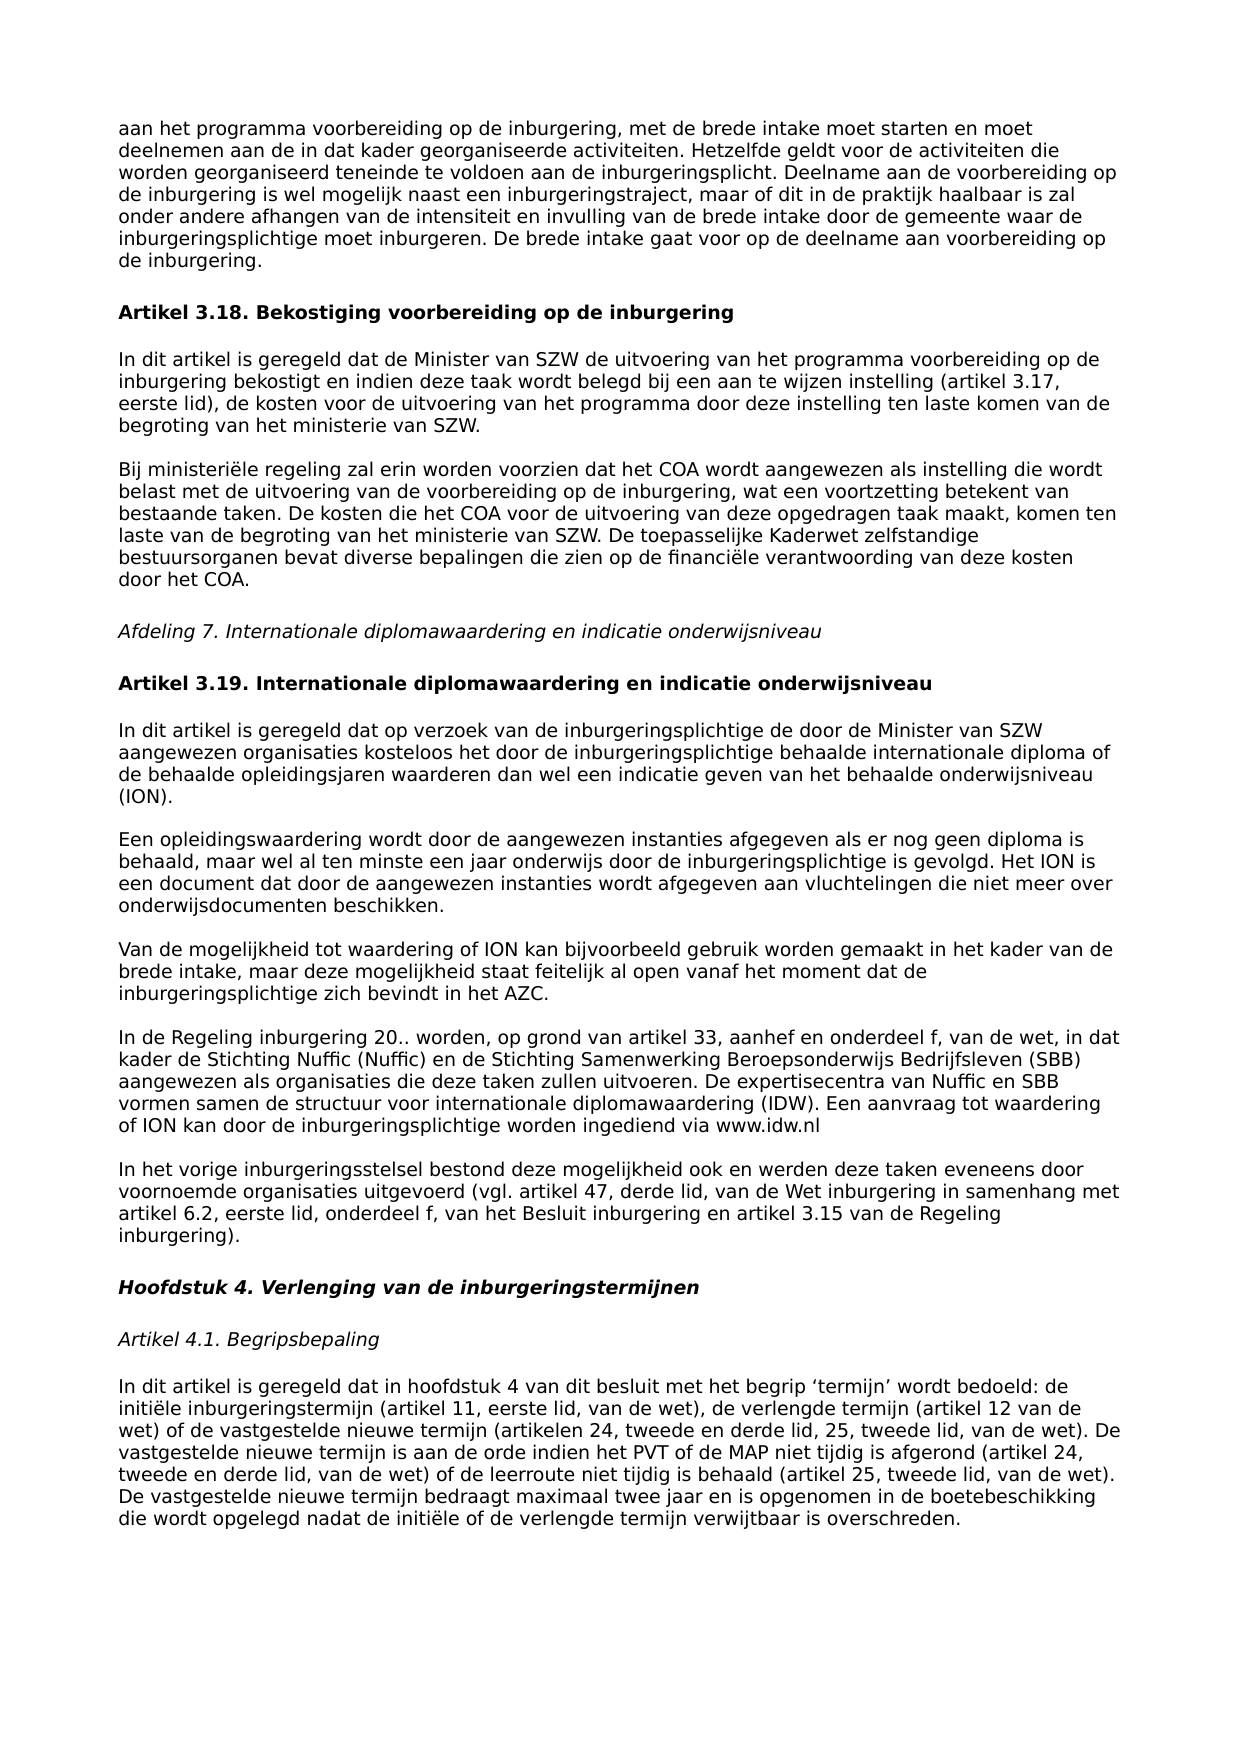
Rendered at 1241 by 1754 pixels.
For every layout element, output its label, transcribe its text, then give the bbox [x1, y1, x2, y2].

text Van de mogelijkheid tot waardering of ION kan bijvoorbeeld gebruik worden gemaakt in het kader van de brede intake, maar deze mogelijkheid staat feitelijk al open vanaf het moment dat de inburgeringsplichtige zich bevindt in het AZC. [118, 939, 1122, 1005]
subtitle Artikel 4.1. Begripsbepaling [118, 1329, 1122, 1351]
subtitle Afdeling 7. Internationale diplomawaardering en indicatie onderwijsniveau [118, 621, 1122, 643]
text Een opleidingswaardering wordt door de aangewezen instanties afgegeven als er nog geen diploma is behaald, maar wel al ten minste een jaar onderwijs door de inburgeringsplichtige is gevolgd. Het ION is een document dat door de aangewezen instanties wordt afgegeven aan vluchtelingen die niet meer over onderwijsdocumenten beschikken. [118, 829, 1122, 917]
text aan het programma voorbereiding op de inburgering, met de brede intake moet starten en moet deelnemen aan de in dat kader georganiseerde activiteiten. Hetzelfde geldt voor de activiteiten die worden georganiseerd teneinde te voldoen aan de inburgeringsplicht. Deelname aan de voorbereiding op de inburgering is wel mogelijk naast een inburgeringstraject, maar of dit in de praktijk haalbaar is zal onder andere afhangen van de intensiteit en invulling van de brede intake door de gemeente waar de inburgeringsplichtige moet inburgeren. De brede intake gaat voor op de deelname aan voorbereiding op de inburgering. [118, 118, 1122, 272]
subtitle Artikel 3.18. Bekostiging voorbereiding op de inburgering [118, 302, 1122, 324]
subtitle Artikel 3.19. Internationale diplomawaardering en indicatie onderwijsniveau [118, 673, 1122, 694]
text In dit artikel is geregeld dat in hoofdstuk 4 van dit besluit met het begrip ‘termijn’ wordt bedoeld: de initiële inburgeringstermijn (artikel 11, eerste lid, van de wet), de verlengde termijn (artikel 12 van de wet) of de vastgestelde nieuwe termijn (artikelen 24, tweede en derde lid, 25, tweede lid, van de wet). De vastgestelde nieuwe termijn is aan de orde indien het PVT of de MAP niet tijdig is afgerond (artikel 24, tweede en derde lid, van de wet) of de leerroute niet tijdig is behaald (artikel 25, tweede lid, van de wet). De vastgestelde nieuwe termijn bedraagt maximaal twee jaar en is opgenomen in de boetebeschikking die wordt opgelegd nadat de initiële of de verlengde termijn verwijtbaar is overschreden. [118, 1376, 1122, 1529]
subtitle Hoofdstuk 4. Verlenging van de inburgeringstermijnen [118, 1277, 1122, 1299]
text In de Regeling inburgering 20.. worden, op grond van artikel 33, aanhef en onderdeel f, van de wet, in dat kader de Stichting Nuffic (Nuffic) en de Stichting Samenwerking Beroepsonderwijs Bedrijfsleven (SBB) aangewezen als organisaties die deze taken zullen uitvoeren. De expertisecentra van Nuffic en SBB vormen samen de structuur voor internationale diplomawaardering (IDW). Een aanvraag tot waardering of ION kan door de inburgeringsplichtige worden ingediend via www.idw.nl [118, 1027, 1122, 1137]
text In dit artikel is geregeld dat de Minister van SZW de uitvoering van het programma voorbereiding op de inburgering bekostigt en indien deze taak wordt belegd bij een aan te wijzen instelling (artikel 3.17, eerste lid), de kosten voor de uitvoering van het programma door deze instelling ten laste komen van de begroting van het ministerie van SZW. [118, 349, 1122, 437]
text In dit artikel is geregeld dat op verzoek van de inburgeringsplichtige de door de Minister van SZW aangewezen organisaties kosteloos het door de inburgeringsplichtige behaalde internationale diploma of de behaalde opleidingsjaren waarderen dan wel een indicatie geven van het behaalde onderwijsniveau (ION). [118, 719, 1122, 807]
text In het vorige inburgeringsstelsel bestond deze mogelijkheid ook en werden deze taken eveneens door voornoemde organisaties uitgevoerd (vgl. artikel 47, derde lid, van de Wet inburgering in samenhang met artikel 6.2, eerste lid, onderdeel f, van het Besluit inburgering en artikel 3.15 van de Regeling inburgering). [118, 1159, 1122, 1247]
text Bij ministeriële regeling zal erin worden voorzien dat het COA wordt aangewezen als instelling die wordt belast met de uitvoering van de voorbereiding op de inburgering, wat een voortzetting betekent van bestaande taken. De kosten die het COA voor de uitvoering van deze opgedragen taak maakt, komen ten laste van de begroting van het ministerie van SZW. De toepasselijke Kaderwet zelfstandige bestuursorganen bevat diverse bepalingen die zien op de financiële verantwoording van deze kosten door het COA. [118, 459, 1122, 591]
